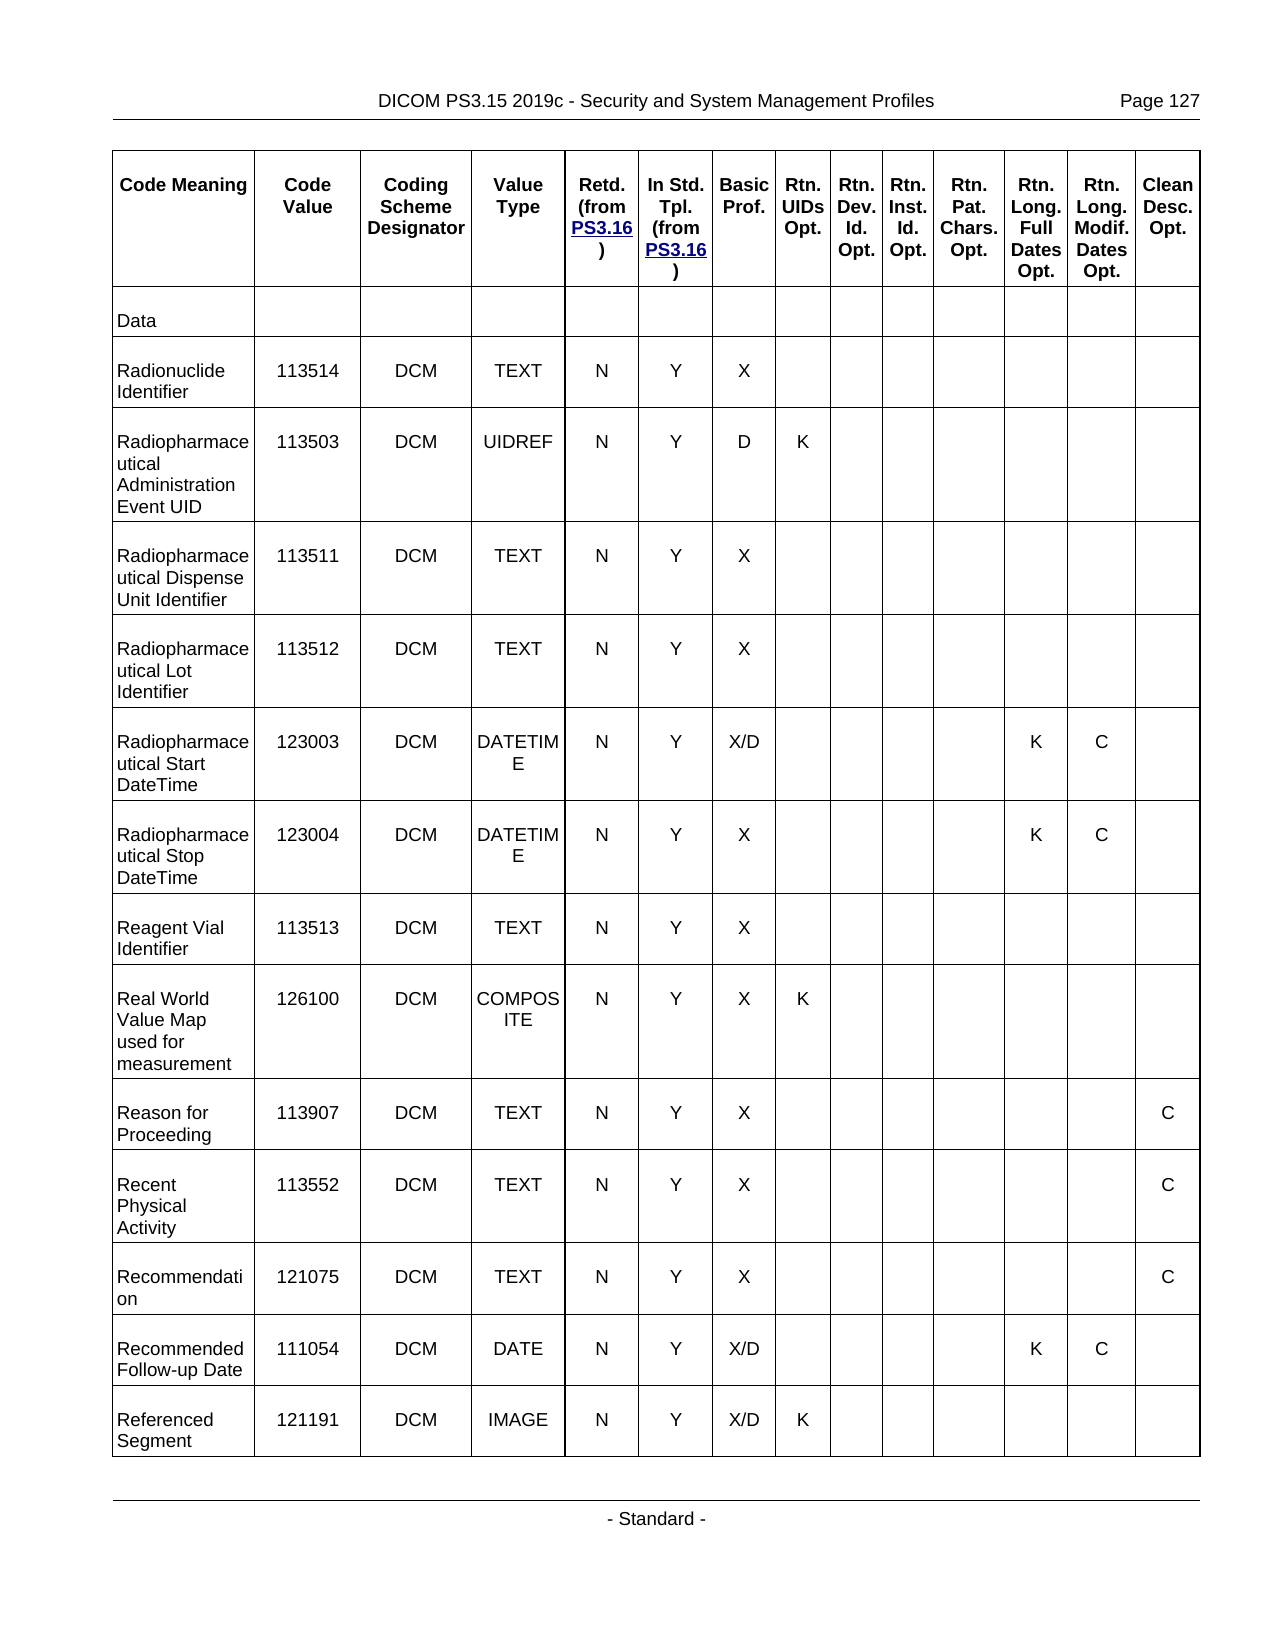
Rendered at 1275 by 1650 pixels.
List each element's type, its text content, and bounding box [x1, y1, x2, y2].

table_cell [776, 287, 830, 336]
table_cell X [713, 1150, 775, 1242]
table_cell [776, 522, 830, 614]
table_cell X/D [713, 1386, 775, 1456]
table_cell Radionuclide Identifier [113, 337, 254, 407]
table_cell N [566, 522, 638, 614]
table_cell Y [639, 1079, 712, 1149]
table_cell 123004 [255, 801, 360, 892]
table_header In Std. Tpl. (from PS3.16) [639, 151, 712, 286]
table_cell [472, 287, 564, 336]
table_cell DCM [361, 1150, 471, 1242]
table_cell N [566, 894, 638, 964]
table_cell [1136, 894, 1199, 964]
table_cell Y [639, 965, 712, 1078]
table_cell Recent Physical Activity [113, 1150, 254, 1242]
table_cell [934, 522, 1004, 614]
table_cell [934, 1315, 1004, 1385]
table_cell [934, 615, 1004, 707]
table_cell [831, 1315, 882, 1385]
table_cell [883, 1079, 933, 1149]
table_cell [934, 965, 1004, 1078]
table_cell [883, 708, 933, 800]
table_cell 113503 [255, 408, 360, 521]
table_cell [934, 1243, 1004, 1313]
table_cell [639, 287, 712, 336]
table_cell Y [639, 522, 712, 614]
table_cell X [713, 615, 775, 707]
table_header Rtn. Long. Full Dates Opt. [1005, 151, 1067, 286]
table_cell [1136, 337, 1199, 407]
table_cell 123003 [255, 708, 360, 800]
table_cell [1068, 522, 1135, 614]
table_cell Radiopharmaceutical Start DateTime [113, 708, 254, 800]
table_cell COMPOSITE [472, 965, 564, 1078]
table_cell [1136, 965, 1199, 1078]
table_cell DCM [361, 965, 471, 1078]
table_cell K [1005, 801, 1067, 892]
table_cell TEXT [472, 1243, 564, 1313]
table_cell Data [113, 287, 254, 336]
table_cell K [776, 408, 830, 521]
table_cell Radiopharmaceutical Dispense Unit Identifier [113, 522, 254, 614]
table_cell X [713, 801, 775, 892]
table_header Clean Desc. Opt. [1136, 151, 1199, 286]
table_cell 111054 [255, 1315, 360, 1385]
table_cell X [713, 894, 775, 964]
table_cell [776, 801, 830, 892]
table_cell UIDREF [472, 408, 564, 521]
table_cell [831, 1079, 882, 1149]
table_cell DCM [361, 1386, 471, 1456]
table_cell N [566, 1386, 638, 1456]
table_cell N [566, 1315, 638, 1385]
table_cell Real World Value Map used for measurement [113, 965, 254, 1078]
table_cell [1136, 1315, 1199, 1385]
table_cell [361, 287, 471, 336]
table_cell Y [639, 708, 712, 800]
table_cell [1005, 615, 1067, 707]
table_cell 113511 [255, 522, 360, 614]
table_cell Y [639, 894, 712, 964]
table_cell Radiopharmaceutical Administration Event UID [113, 408, 254, 521]
table_cell DCM [361, 408, 471, 521]
table_cell 126100 [255, 965, 360, 1078]
table_cell [1136, 615, 1199, 707]
table_cell [934, 708, 1004, 800]
table_cell [255, 287, 360, 336]
table_cell [1005, 1079, 1067, 1149]
table_cell [883, 522, 933, 614]
table_cell [883, 408, 933, 521]
table_cell X [713, 522, 775, 614]
table_cell [883, 1243, 933, 1313]
table_cell [934, 1150, 1004, 1242]
table_cell [831, 1150, 882, 1242]
table_cell C [1136, 1150, 1199, 1242]
table_cell [1136, 801, 1199, 892]
table_cell [1068, 965, 1135, 1078]
table_cell [1005, 522, 1067, 614]
table_cell TEXT [472, 337, 564, 407]
table_cell N [566, 708, 638, 800]
table_cell DCM [361, 1079, 471, 1149]
table_cell X/D [713, 1315, 775, 1385]
table_cell Y [639, 337, 712, 407]
table_cell Reason for Proceeding [113, 1079, 254, 1149]
table_cell C [1068, 1315, 1135, 1385]
table_cell IMAGE [472, 1386, 564, 1456]
table_cell Radiopharmaceutical Lot Identifier [113, 615, 254, 707]
table_cell DCM [361, 337, 471, 407]
table_cell Recommendation [113, 1243, 254, 1313]
table_cell [883, 287, 933, 336]
table_cell DATETIME [472, 708, 564, 800]
table_cell K [776, 1386, 830, 1456]
table_cell [831, 965, 882, 1078]
table_cell [934, 337, 1004, 407]
table_cell [934, 894, 1004, 964]
table_cell DCM [361, 1243, 471, 1313]
table_cell [831, 708, 882, 800]
table_cell [883, 965, 933, 1078]
table_cell [934, 801, 1004, 892]
table_cell [1005, 287, 1067, 336]
table_cell Y [639, 408, 712, 521]
table_cell [883, 1386, 933, 1456]
table_header Rtn. Dev. Id. Opt. [831, 151, 882, 286]
table_cell [1068, 615, 1135, 707]
table_cell [1136, 408, 1199, 521]
table_cell DCM [361, 615, 471, 707]
table_cell [1068, 287, 1135, 336]
table_cell TEXT [472, 522, 564, 614]
table_cell N [566, 615, 638, 707]
table_cell [1068, 1079, 1135, 1149]
table_cell [883, 801, 933, 892]
table_cell K [1005, 708, 1067, 800]
table_cell [831, 337, 882, 407]
table_cell K [776, 965, 830, 1078]
table_cell [883, 337, 933, 407]
table_cell Radiopharmaceutical Stop DateTime [113, 801, 254, 892]
table_header Code Value [255, 151, 360, 286]
table_cell Y [639, 1315, 712, 1385]
table_cell [1068, 337, 1135, 407]
table_cell X [713, 337, 775, 407]
table_cell DCM [361, 1315, 471, 1385]
table_cell [1136, 287, 1199, 336]
table_cell Y [639, 1150, 712, 1242]
table_cell [566, 287, 638, 336]
table_cell 113513 [255, 894, 360, 964]
table_cell [776, 337, 830, 407]
table_cell [776, 615, 830, 707]
table_cell TEXT [472, 1150, 564, 1242]
table_header Rtn. Long. Modif. Dates Opt. [1068, 151, 1135, 286]
table_cell TEXT [472, 894, 564, 964]
table_cell [1136, 1386, 1199, 1456]
table_cell X/D [713, 708, 775, 800]
table_cell 121191 [255, 1386, 360, 1456]
table_cell N [566, 801, 638, 892]
table_cell [1068, 1243, 1135, 1313]
table_cell Referenced Segment [113, 1386, 254, 1456]
table_cell [934, 287, 1004, 336]
table_cell [1068, 1386, 1135, 1456]
table_cell [883, 894, 933, 964]
table_cell [831, 1386, 882, 1456]
table_cell Recommended Follow-up Date [113, 1315, 254, 1385]
table_cell DCM [361, 801, 471, 892]
table_cell [1005, 1150, 1067, 1242]
table_cell DCM [361, 708, 471, 800]
table_cell [1068, 408, 1135, 521]
table_cell [831, 894, 882, 964]
table_cell C [1136, 1079, 1199, 1149]
table_cell D [713, 408, 775, 521]
table_cell [1005, 1243, 1067, 1313]
table_cell 113512 [255, 615, 360, 707]
table_cell 113907 [255, 1079, 360, 1149]
table_cell [1005, 408, 1067, 521]
table_header Value Type [472, 151, 564, 286]
table_cell N [566, 1243, 638, 1313]
table_cell [713, 287, 775, 336]
table_cell 113552 [255, 1150, 360, 1242]
table_cell [776, 1315, 830, 1385]
table_cell [776, 1243, 830, 1313]
table_cell [934, 408, 1004, 521]
table_cell X [713, 965, 775, 1078]
table_cell DCM [361, 522, 471, 614]
table_cell N [566, 1150, 638, 1242]
table_cell DATETIME [472, 801, 564, 892]
table_cell [776, 894, 830, 964]
table_cell K [1005, 1315, 1067, 1385]
table_header Code Meaning [113, 151, 254, 286]
table_cell Y [639, 1386, 712, 1456]
table_cell TEXT [472, 615, 564, 707]
table_cell 121075 [255, 1243, 360, 1313]
table_cell [883, 615, 933, 707]
table_cell [1005, 1386, 1067, 1456]
table_cell [831, 1243, 882, 1313]
table_cell [776, 1079, 830, 1149]
table_cell [831, 522, 882, 614]
table_cell C [1136, 1243, 1199, 1313]
table_cell C [1068, 708, 1135, 800]
table_cell [1068, 1150, 1135, 1242]
table_cell Y [639, 801, 712, 892]
table_header Rtn. Pat. Chars. Opt. [934, 151, 1004, 286]
table_cell [1136, 708, 1199, 800]
table_cell 113514 [255, 337, 360, 407]
table_cell Y [639, 1243, 712, 1313]
table_cell [1005, 894, 1067, 964]
table_cell N [566, 337, 638, 407]
table_cell [934, 1386, 1004, 1456]
table_cell DATE [472, 1315, 564, 1385]
table_header Coding Scheme Designator [361, 151, 471, 286]
table_cell [1005, 965, 1067, 1078]
table_cell [776, 708, 830, 800]
table_cell [1005, 337, 1067, 407]
table_cell DCM [361, 894, 471, 964]
table_cell C [1068, 801, 1135, 892]
table_cell [1068, 894, 1135, 964]
table_cell [831, 615, 882, 707]
table_cell [831, 801, 882, 892]
table_cell [883, 1315, 933, 1385]
table_cell N [566, 1079, 638, 1149]
table_cell [934, 1079, 1004, 1149]
table_cell TEXT [472, 1079, 564, 1149]
table_cell N [566, 965, 638, 1078]
table_cell [831, 408, 882, 521]
table_header Basic Prof. [713, 151, 775, 286]
table_cell Reagent Vial Identifier [113, 894, 254, 964]
table_cell X [713, 1079, 775, 1149]
table_cell [883, 1150, 933, 1242]
table_cell X [713, 1243, 775, 1313]
table_cell [776, 1150, 830, 1242]
table_cell Y [639, 615, 712, 707]
table_header Rtn. Inst. Id. Opt. [883, 151, 933, 286]
table_header Retd. (from PS3.16) [566, 151, 638, 286]
table_cell [831, 287, 882, 336]
table_header Rtn. UIDs Opt. [776, 151, 830, 286]
table_cell N [566, 408, 638, 521]
table_cell [1136, 522, 1199, 614]
